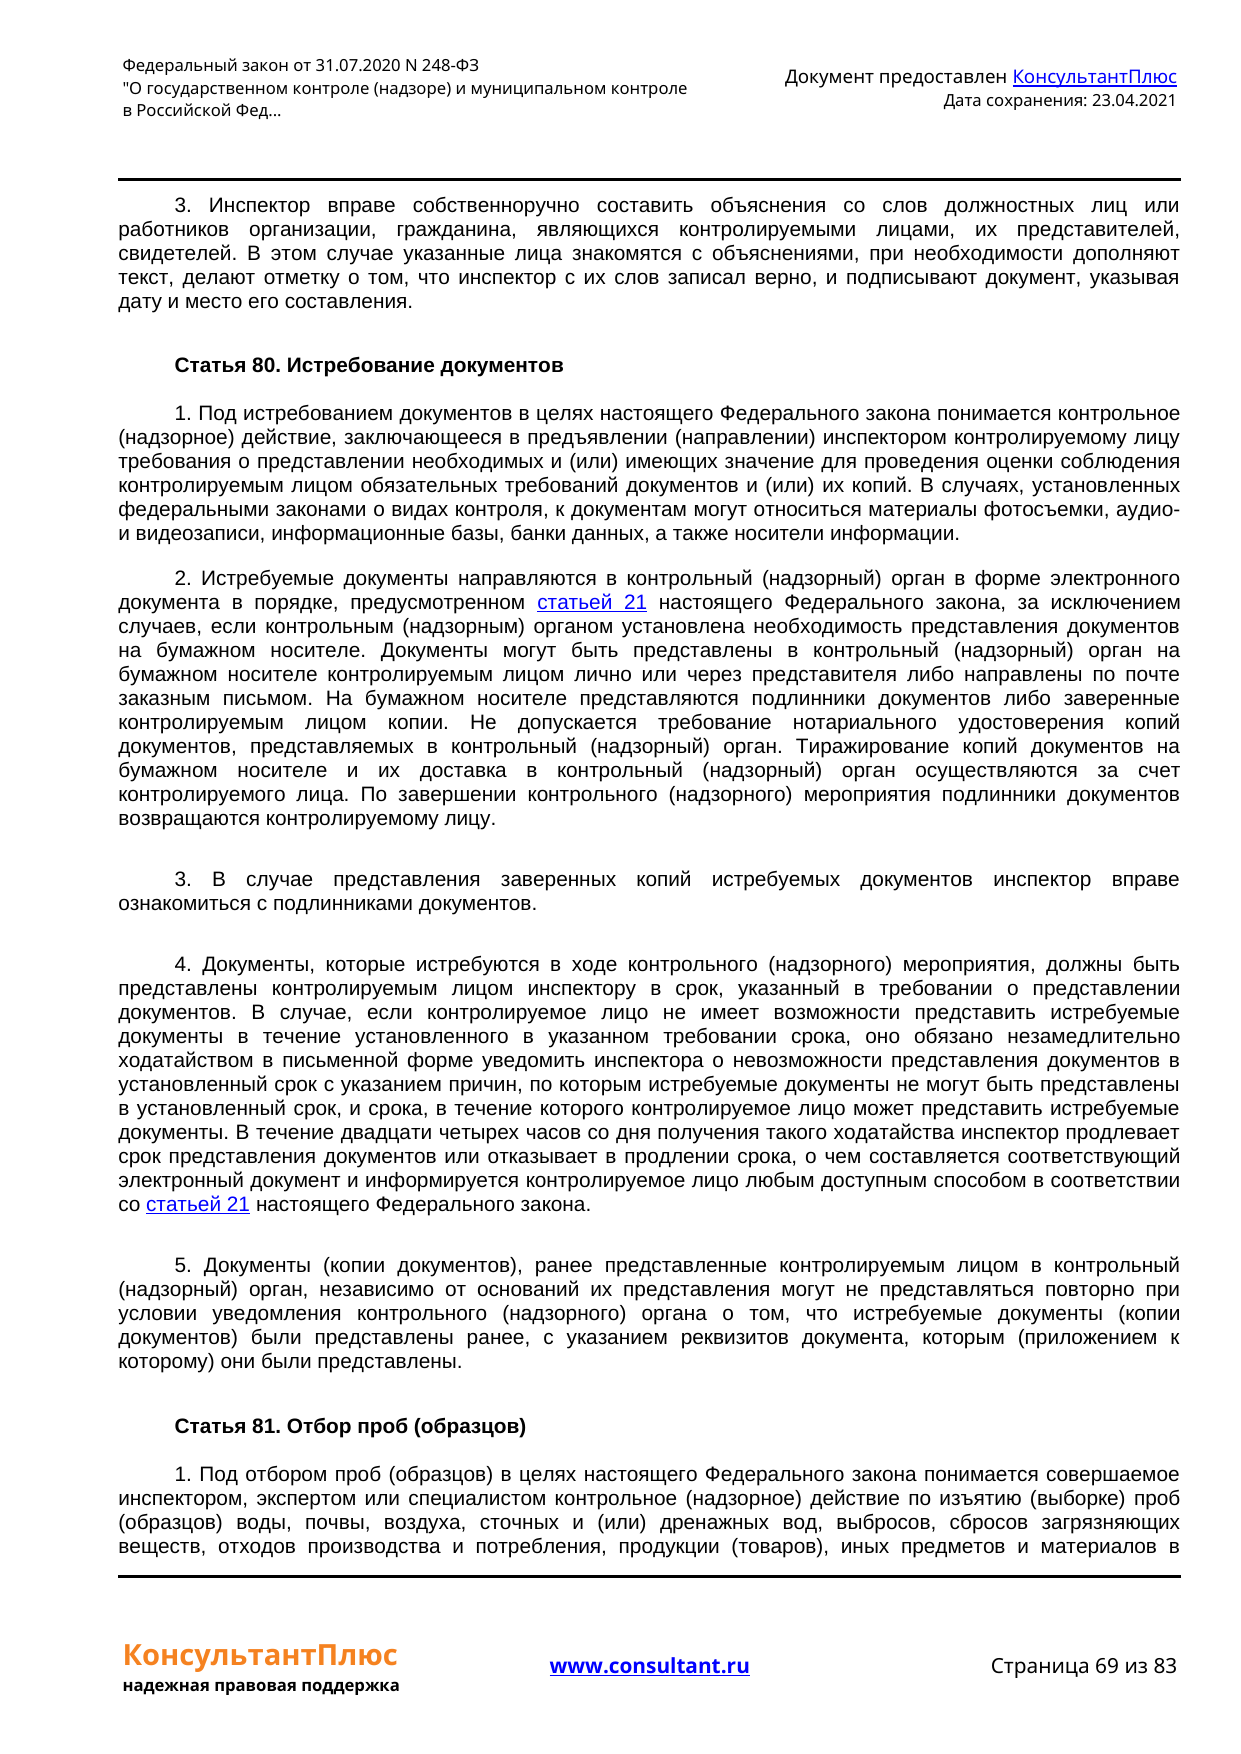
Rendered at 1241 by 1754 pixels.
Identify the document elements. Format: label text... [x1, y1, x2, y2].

title Статья 81. Отбор проб (образцов) [118, 1414, 1181, 1438]
title Статья 80. Истребование документов [118, 353, 1181, 377]
text 4. Документы, которые истребуются в ходе контрольного (надзорного) мероприятия, должны быть представлены контролируемым лицом инспектору в срок, указанный в требовании о представлении документов. В случае, если контролируемое лицо не имеет возможности представить истребуемые документы в течение установленного в указанном требовании срока, оно обязано незамедлительно ходатайством в письменной форме уведомить инспектора о невозможности представления документов в установленный срок с указанием причин, по которым истребуемые документы не могут быть представлены в установленный срок, и срока, в течение которого контролируемое лицо может представить истребуемые документы. В течение двадцати четырех часов со дня получения такого ходатайства инспектор продлевает срок представления документов или отказывает в продлении срока, о чем составляется соответствующий электронный документ и информируется контролируемое лицо любым доступным способом в соответствии со статьей 21 настоящего Федерального закона. [118, 952, 1181, 1216]
text 5. Документы (копии документов), ранее представленные контролируемым лицом в контрольный (надзорный) орган, независимо от оснований их представления могут не представляться повторно при условии уведомления контрольного (надзорного) органа о том, что истребуемые документы (копии документов) были представлены ранее, с указанием реквизитов документа, которым (приложением к которому) они были представлены. [118, 1253, 1181, 1373]
text 3. В случае представления заверенных копий истребуемых документов инспектор вправе ознакомиться с подлинниками документов. [118, 867, 1181, 915]
text 2. Истребуемые документы направляются в контрольный (надзорный) орган в форме электронного документа в порядке, предусмотренном статьей 21 настоящего Федерального закона, за исключением случаев, если контрольным (надзорным) органом установлена необходимость представления документов на бумажном носителе. Документы могут быть представлены в контрольный (надзорный) орган на бумажном носителе контролируемым лицом лично или через представителя либо направлены по почте заказным письмом. На бумажном носителе представляются подлинники документов либо заверенные контролируемым лицом копии. Не допускается требование нотариального удостоверения копий документов, представляемых в контрольный (надзорный) орган. Тиражирование копий документов на бумажном носителе и их доставка в контрольный (надзорный) орган осуществляются за счет контролируемого лица. По завершении контрольного (надзорного) мероприятия подлинники документов возвращаются контролируемому лицу. [118, 566, 1181, 829]
text 1. Под отбором проб (образцов) в целях настоящего Федерального закона понимается совершаемое инспектором, экспертом или специалистом контрольное (надзорное) действие по изъятию (выборке) проб (образцов) воды, почвы, воздуха, сточных и (или) дренажных вод, выбросов, сбросов загрязняющих веществ, отходов производства и потребления, продукции (товаров), иных предметов и материалов в [118, 1462, 1181, 1557]
text 3. Инспектор вправе собственноручно составить объяснения со слов должностных лиц или работников организации, гражданина, являющихся контролируемыми лицами, их представителей, свидетелей. В этом случае указанные лица знакомятся с объяснениями, при необходимости дополняют текст, делают отметку о том, что инспектор с их слов записал верно, и подписывают документ, указывая дату и место его составления. [118, 193, 1181, 313]
text 1. Под истребованием документов в целях настоящего Федерального закона понимается контрольное (надзорное) действие, заключающееся в предъявлении (направлении) инспектором контролируемому лицу требования о представлении необходимых и (или) имеющих значение для проведения оценки соблюдения контролируемым лицом обязательных требований документов и (или) их копий. В случаях, установленных федеральными законами о видах контроля, к документам могут относиться материалы фотосъемки, аудио- и видеозаписи, информационные базы, банки данных, а также носители информации. [118, 401, 1181, 545]
